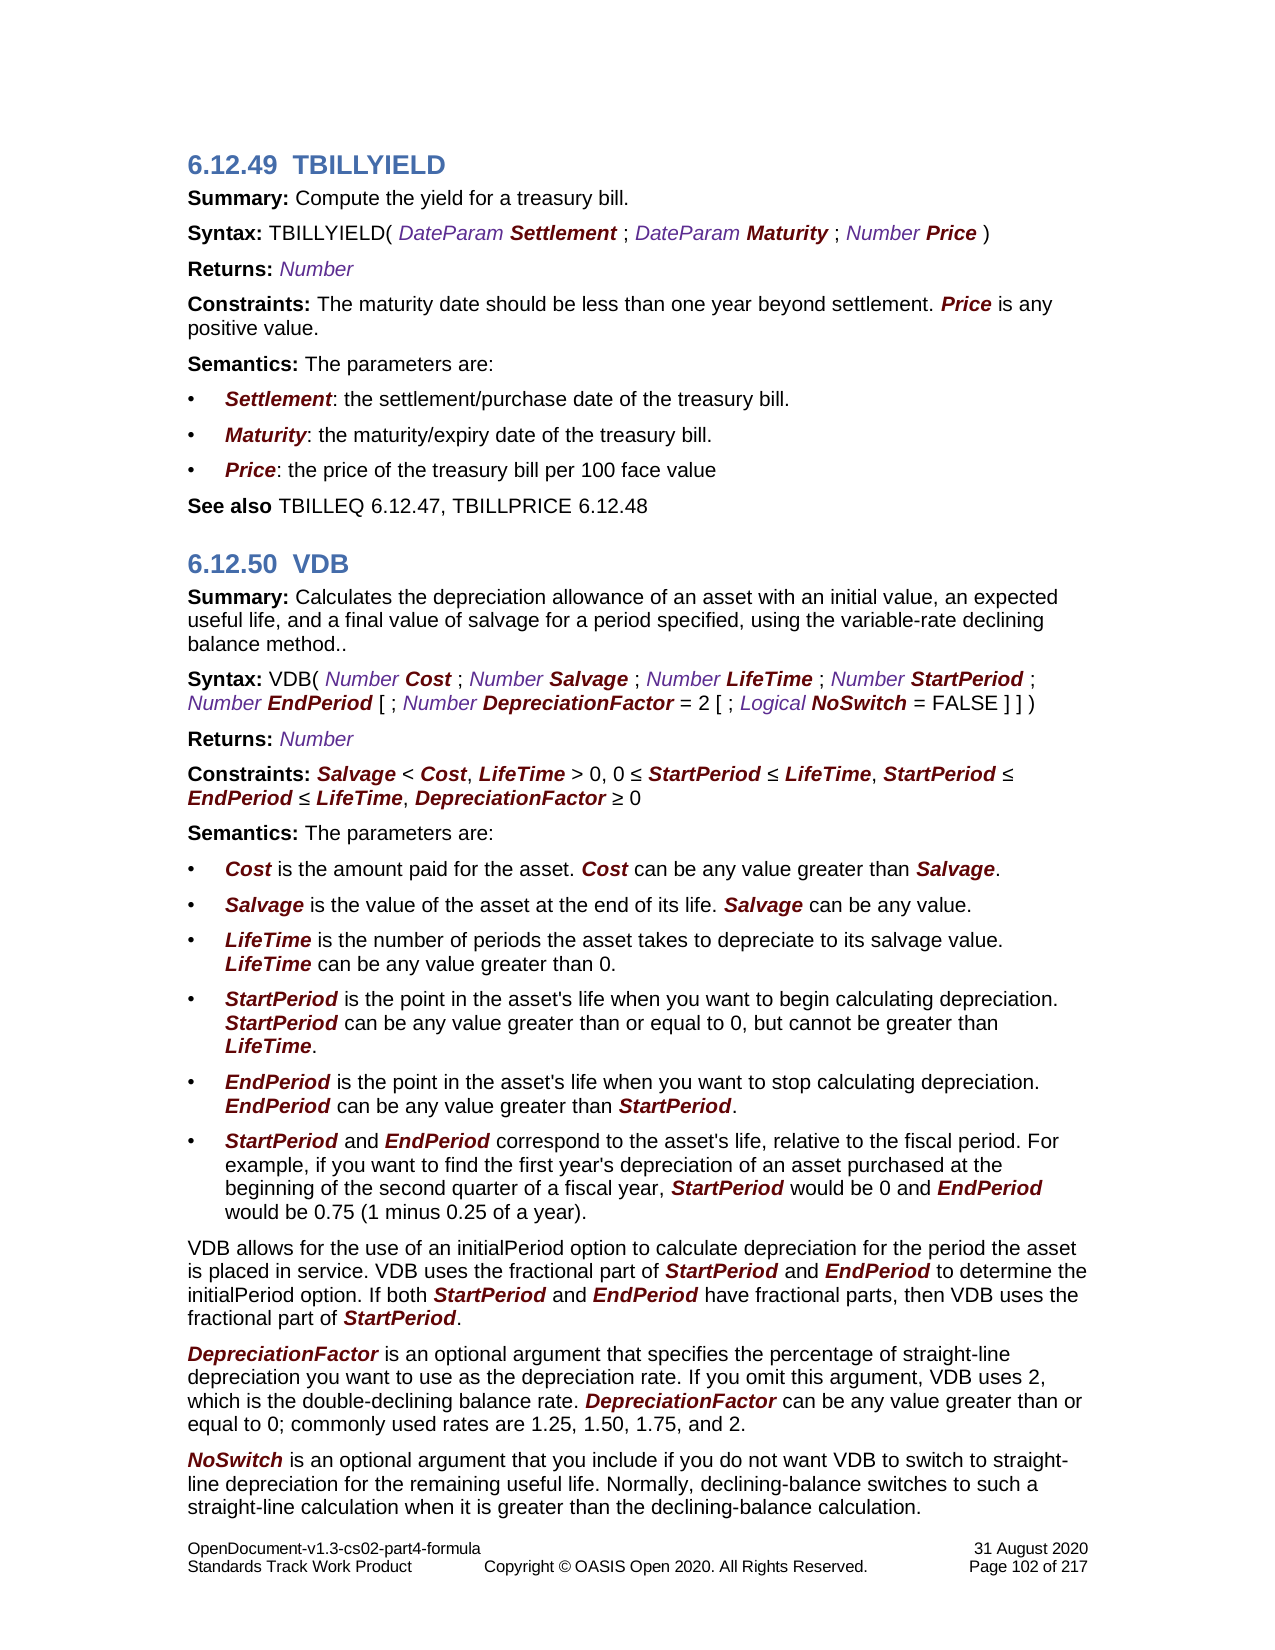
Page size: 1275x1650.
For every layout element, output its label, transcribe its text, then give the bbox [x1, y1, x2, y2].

subtitle VDB [187, 549, 1088, 579]
text See also TBILLEQ 6.12.47, TBILLPRICE 6.12.48 [187, 494, 1088, 518]
text VDB allows for the use of an initialPeriod option to calculate depreciation for the period the asset is placed in service. VDB uses the fractional part of StartPeriod and EndPeriod to determine the initialPeriod option. If both StartPeriod and EndPeriod have fractional parts, then VDB uses the fractional part of StartPeriod. [187, 1236, 1088, 1330]
list Maturity: the maturity/expiry date of the treasury bill. [187, 423, 1088, 447]
text Summary: Compute the yield for a treasury bill. [187, 186, 1088, 209]
list Cost is the amount paid for the asset. Cost can be any value greater than Salvage. [187, 857, 1088, 881]
list StartPeriod and EndPeriod correspond to the asset's life, relative to the fiscal period. For example, if you want to find the first year's depreciation of an asset purchased at the beginning of the second quarter of a fiscal year, StartPeriod would be 0 and EndPeriod would be 0.75 (1 minus 0.25 of a year). [187, 1130, 1088, 1224]
subtitle TBILLYIELD [187, 150, 1088, 180]
list Settlement: the settlement/purchase date of the treasury bill. [187, 388, 1088, 411]
text Returns: Number [187, 257, 1088, 281]
list EndPeriod is the point in the asset's life when you want to stop calculating depreciation. EndPeriod can be any value greater than StartPeriod. [187, 1071, 1088, 1118]
text Semantics: The parameters are: [187, 822, 1088, 845]
text Returns: Number [187, 727, 1088, 751]
list Salvage is the value of the asset at the end of its life. Salvage can be any value. [187, 893, 1088, 917]
list Price: the price of the treasury bill per 100 face value [187, 459, 1088, 482]
list LifeTime is the number of periods the asset takes to depreciate to its salvage value. LifeTime can be any value greater than 0. [187, 929, 1088, 976]
text Constraints: Salvage < Cost, LifeTime > 0, 0 ≤ StartPeriod ≤ LifeTime, StartPeriod ≤ EndPeriod ≤ LifeTime, DepreciationFactor ≥ 0 [187, 763, 1088, 810]
text Summary: Calculates the depreciation allowance of an asset with an initial value, an expected useful life, and a final value of salvage for a period specified, using the variable-rate declining balance method.. [187, 585, 1088, 656]
text Semantics: The parameters are: [187, 352, 1088, 376]
text Syntax: VDB( Number Cost ; Number Salvage ; Number LifeTime ; Number StartPeriod ; Number EndPeriod [ ; Number DepreciationFactor = 2 [ ; Logical NoSwitch = FALSE ] ] ) [187, 668, 1088, 715]
list StartPeriod is the point in the asset's life when you want to begin calculating depreciation. StartPeriod can be any value greater than or equal to 0, but cannot be greater than LifeTime. [187, 988, 1088, 1058]
text NoSwitch is an optional argument that you include if you do not want VDB to switch to straight-line depreciation for the remaining useful life. Normally, declining-balance switches to such a straight-line calculation when it is greater than the declining-balance calculation. [187, 1448, 1088, 1519]
text Constraints: The maturity date should be less than one year beyond settlement. Price is any positive value. [187, 293, 1088, 340]
text Syntax: TBILLYIELD( DateParam Settlement ; DateParam Maturity ; Number Price ) [187, 222, 1088, 245]
text DepreciationFactor is an optional argument that specifies the percentage of straight-line depreciation you want to use as the depreciation rate. If you omit this argument, VDB uses 2, which is the double-declining balance rate. DepreciationFactor can be any value greater than or equal to 0; commonly used rates are 1.25, 1.50, 1.75, and 2. [187, 1342, 1088, 1436]
